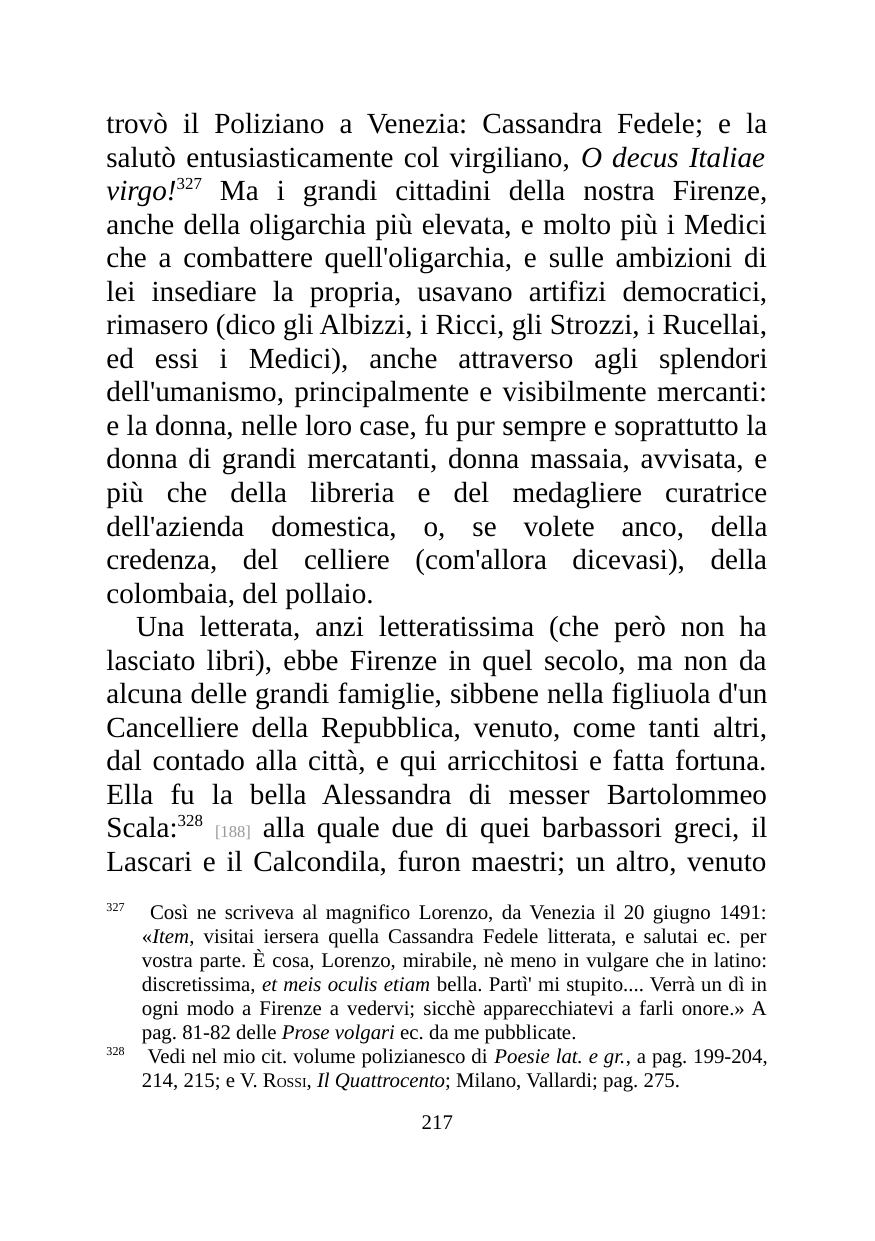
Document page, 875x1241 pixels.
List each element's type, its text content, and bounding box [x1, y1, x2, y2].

text Una letterata, anzi letteratissima (che però non ha lasciato libri), ebbe Firenze in quel secolo, ma non da alcuna delle grandi famiglie, sibbene nella figliuola d'un Cancelliere della Repubblica, venuto, come tanti altri, dal contado alla città, e qui arricchitosi e fatta fortuna. Ella fu la bella Alessandra di messer Bartolommeo Scala: [188] alla quale due di quei barbassori greci, il Lascari e il Calcondila, furon maestri; un altro, venuto [106, 609, 768, 878]
text Vedi nel mio cit. volume polizianesco di Poesie lat. e gr., a pag. 199-204, 214, 215; e V. Rossi, Il Quattrocento; Milano, Vallardi; pag. 275. [106, 1044, 768, 1092]
text Così ne scriveva al magnifico Lorenzo, da Venezia il 20 giugno 1491: «Item, visitai iersera quella Cassandra Fedele litterata, e salutai ec. per vostra parte. È cosa, Lorenzo, mirabile, nè meno in vulgare che in latino: discretissima, et meis oculis etiam bella. Partì' mi stupito.... Verrà un dì in ogni modo a Firenze a vedervi; sicchè apparecchiatevi a farli onore.» A pag. 81-82 delle Prose volgari ec. da me pubblicate. [106, 900, 768, 1044]
text trovò il Poliziano a Venezia: Cassandra Fedele; e la salutò entusiasticamente col virgiliano, O decus Italiae virgo! Ma i grandi cittadini della nostra Firenze, anche della oligarchia più elevata, e molto più i Medici che a combattere quell'oligarchia, e sulle ambizioni di lei insediare la propria, usavano artifizi democratici, rimasero (dico gli Albizzi, i Ricci, gli Strozzi, i Rucellai, ed essi i Medici), anche attraverso agli splendori dell'umanismo, principalmente e visibilmente mercanti: e la donna, nelle loro case, fu pur sempre e soprattutto la donna di grandi mercatanti, donna massaia, avvisata, e più che della libreria e del medagliere curatrice dell'azienda domestica, o, se volete anco, della credenza, del celliere (com'allora dicevasi), della colombaia, del pollaio. [106, 106, 768, 609]
